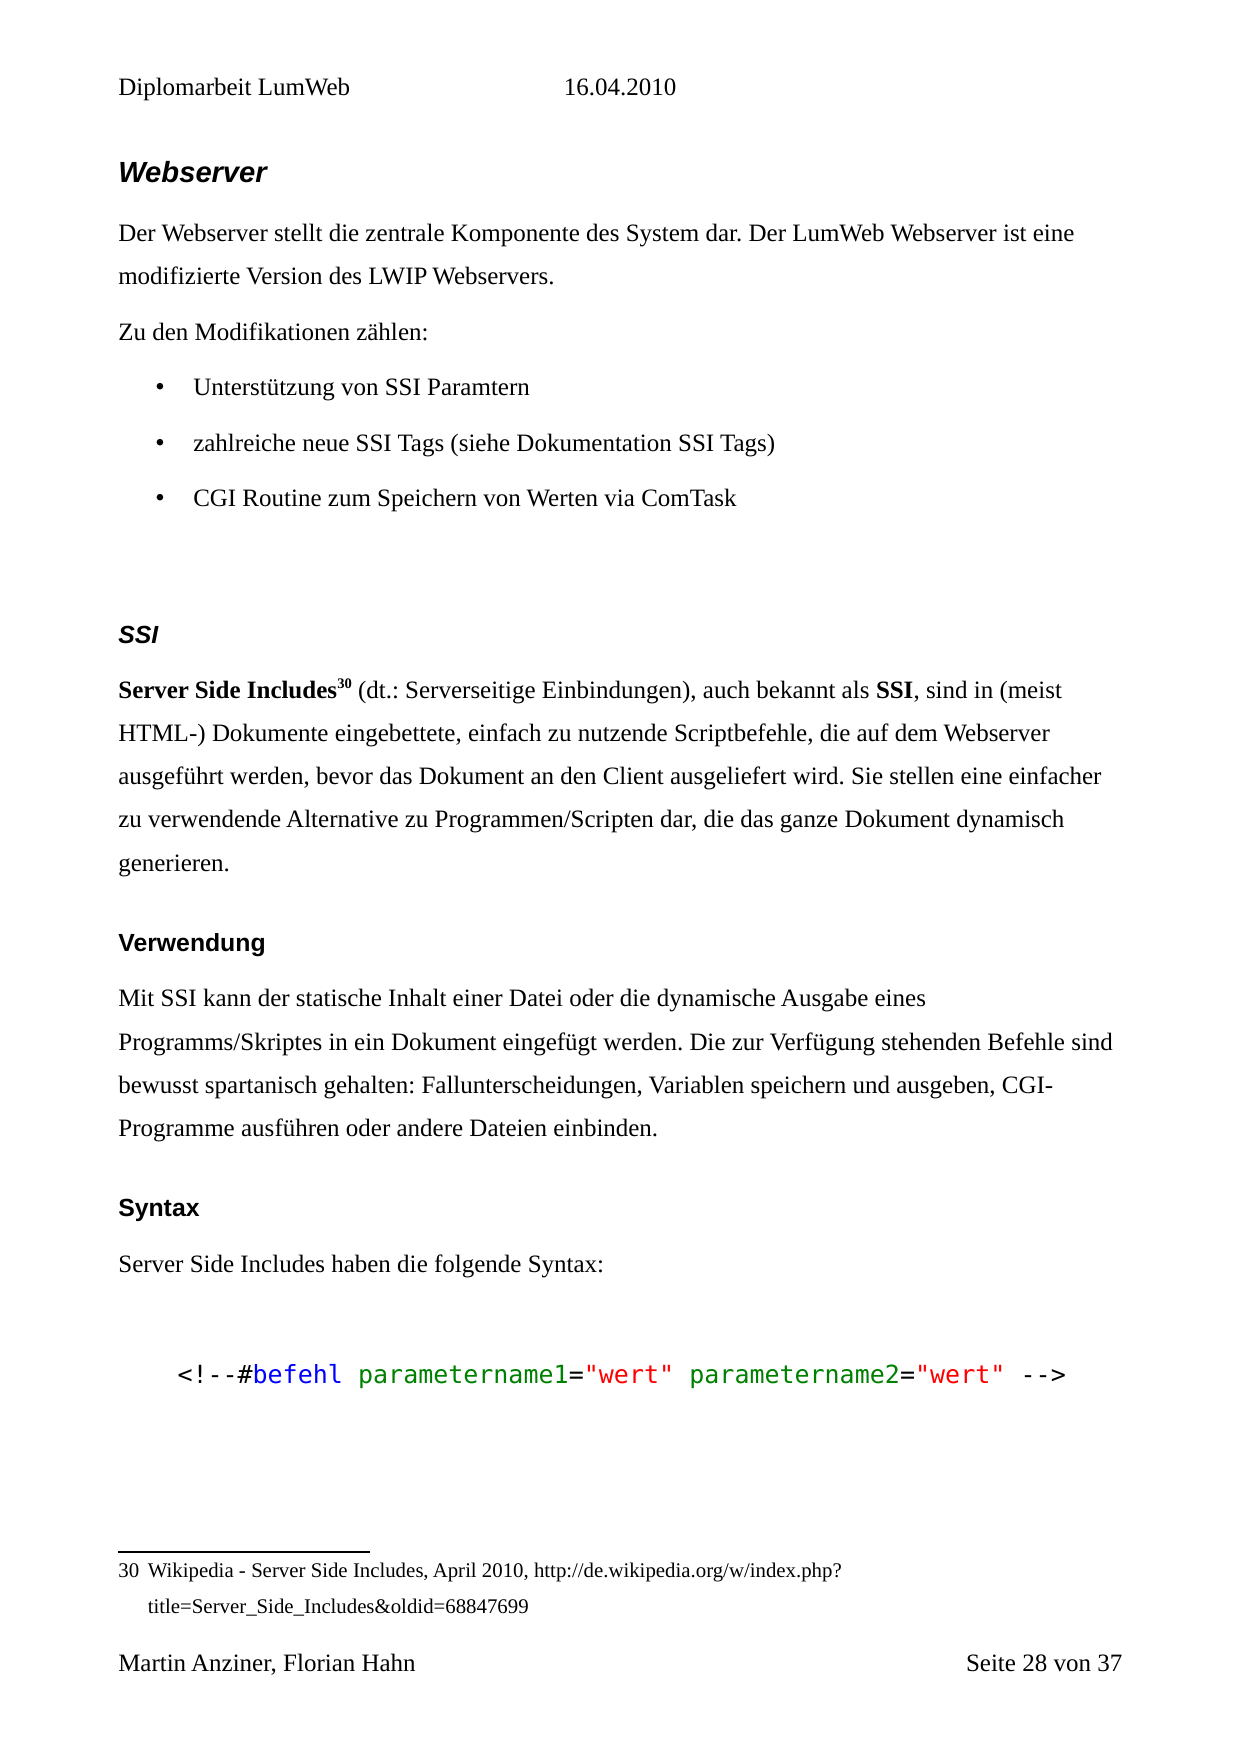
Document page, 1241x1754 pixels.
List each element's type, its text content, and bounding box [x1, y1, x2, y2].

subtitle Verwendung [118, 928, 1122, 957]
text Zu den Modifikationen zählen: [118, 317, 1122, 345]
subtitle Syntax [118, 1193, 1122, 1222]
subtitle Webserver [118, 155, 1122, 189]
text Server Side Includes haben die folgende Syntax: [118, 1249, 1122, 1278]
text Der Webserver stellt die zentrale Komponente des System dar. Der LumWeb Webserver ist eine modifizierte Version des LWIP Webservers. [118, 218, 1122, 290]
list zahlreiche neue SSI Tags (siehe Dokumentation SSI Tags) [156, 428, 1122, 457]
list <!--#befehl parametername1="wert" parametername2="wert" --> [177, 1360, 1122, 1389]
text Wikipedia - Server Side Includes, April 2010, http://de.wikipedia.org/w/index.php?title=Server_Side_Includes&oldid=68847699 [118, 1558, 1122, 1618]
text Mit SSI kann der statische Inhalt einer Datei oder die dynamische Ausgabe eines Programms/Skriptes in ein Dokument eingefügt werden. Die zur Verfügung stehenden Befehle sind bewusst spartanisch gehalten: Fallunterscheidungen, Variablen speichern und ausgeben, CGI-Programme ausführen oder andere Dateien einbinden. [118, 983, 1122, 1142]
list CGI Routine zum Speichern von Werten via ComTask [156, 483, 1122, 512]
list Unterstützung von SSI Paramtern [156, 372, 1122, 401]
text Server Side Includes (dt.: Serverseitige Einbindungen), auch bekannt als SSI, sind in (meist HTML-) Dokumente eingebettete, einfach zu nutzende Scriptbefehle, die auf dem Webserver ausgeführt werden, bevor das Dokument an den Client ausgeliefert wird. Sie stellen eine einfacher zu verwendende Alternative zu Programmen/Scripten dar, die das ganze Dokument dynamisch generieren. [118, 675, 1122, 876]
subtitle SSI [118, 620, 1122, 648]
